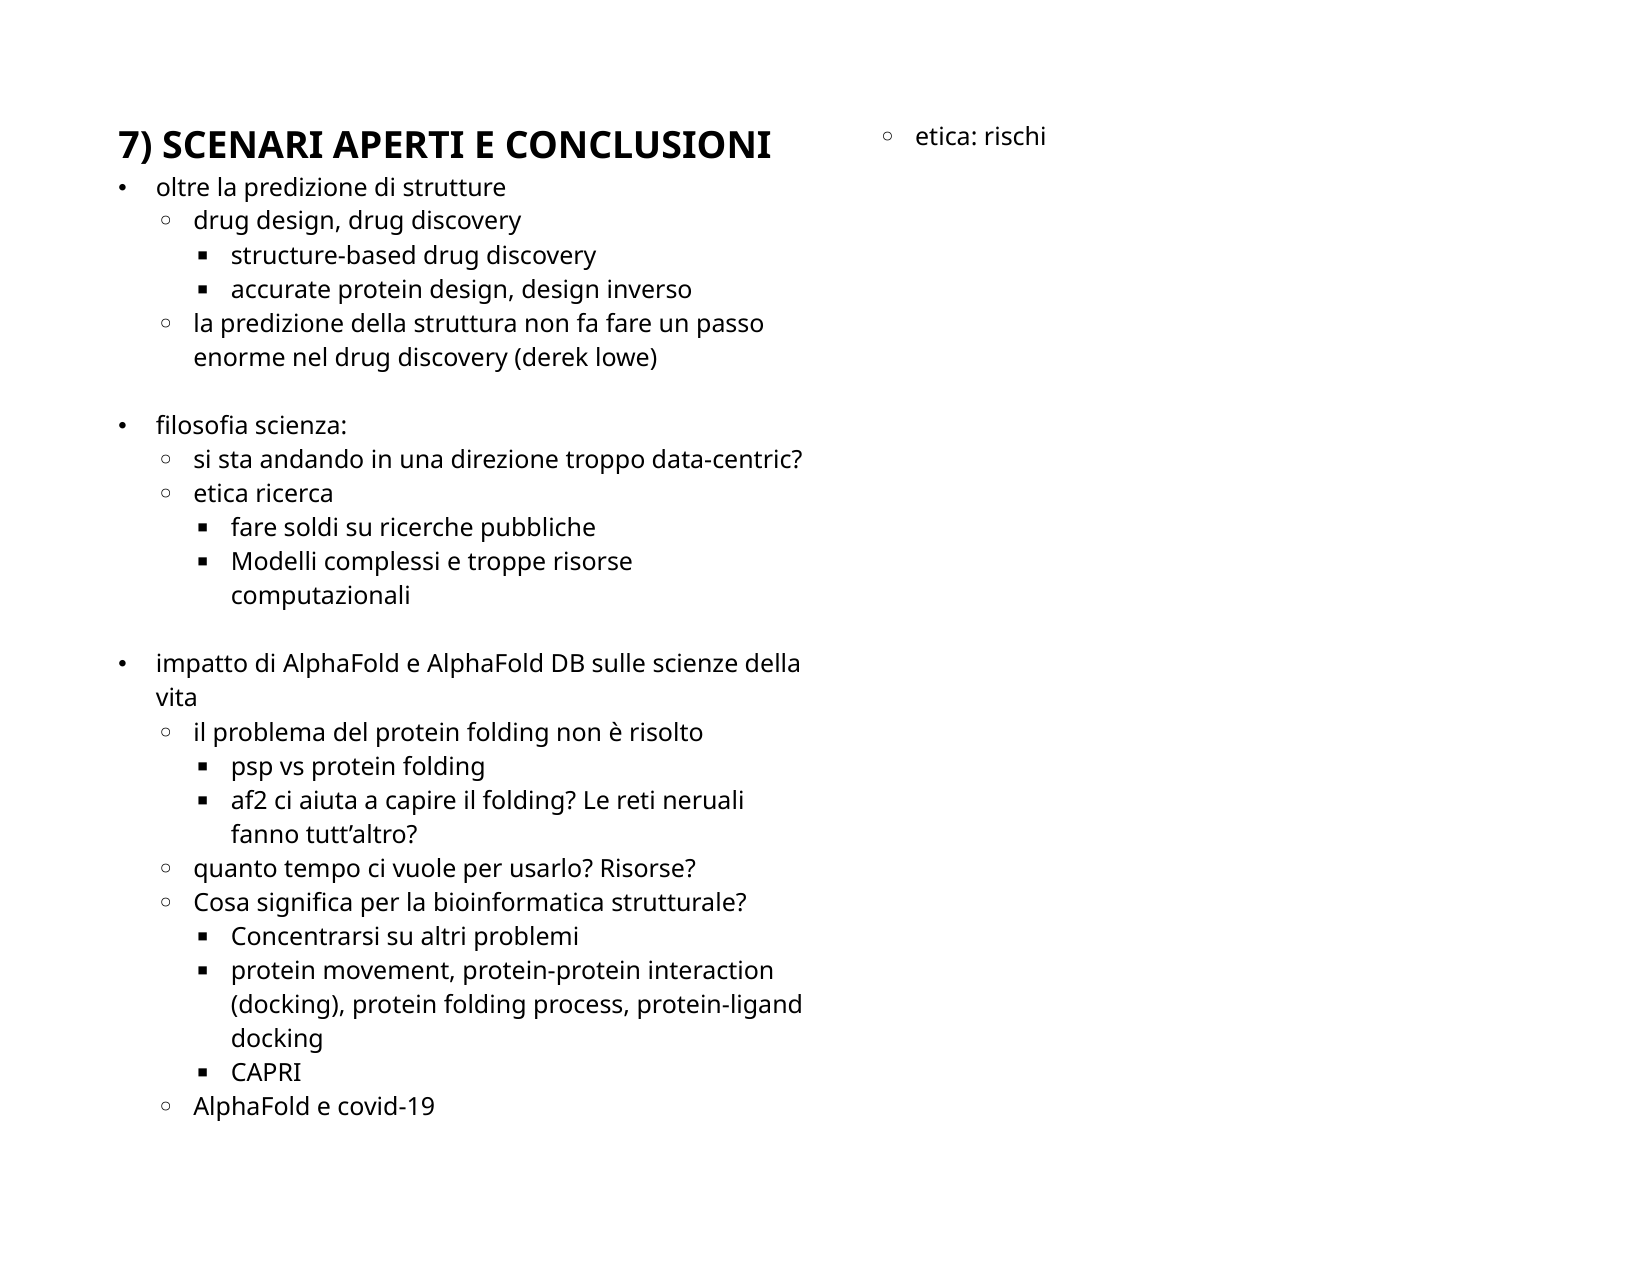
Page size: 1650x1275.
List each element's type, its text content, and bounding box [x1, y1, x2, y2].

list il problema del protein folding non è risolto [156, 714, 810, 748]
list si sta andando in una direzione troppo data-centric? [156, 442, 810, 476]
list psp vs protein folding [193, 748, 810, 782]
list Concentrarsi su altri problemi [193, 918, 810, 953]
list quanto tempo ci vuole per usarlo? Risorse? [156, 850, 810, 884]
list AlphaFold e covid-19 [156, 1089, 810, 1123]
list filosofia scienza: [118, 408, 810, 442]
list etica ricerca [156, 476, 810, 510]
list impatto di AlphaFold e AlphaFold DB sulle scienze della vita [118, 646, 810, 714]
list accurate protein design, design inverso [193, 271, 810, 305]
list etica: rischi [877, 118, 1532, 152]
list structure-based drug discovery [193, 237, 810, 271]
list af2 ci aiuta a capire il folding? Le reti neruali fanno tutt’altro? [193, 782, 810, 850]
text 7) SCENARI APERTI E CONCLUSIONI [118, 118, 810, 169]
list fare soldi su ricerche pubbliche [193, 510, 810, 544]
list CAPRI [193, 1055, 810, 1089]
list Modelli complessi e troppe risorse computazionali [193, 544, 810, 612]
list drug design, drug discovery [156, 203, 810, 237]
list la predizione della struttura non fa fare un passo enorme nel drug discovery (derek lowe) [156, 305, 810, 373]
list Cosa significa per la bioinformatica strutturale? [156, 884, 810, 918]
list protein movement, protein-protein interaction (docking), protein folding process, protein-ligand docking [193, 953, 810, 1055]
list oltre la predizione di strutture [118, 169, 810, 203]
